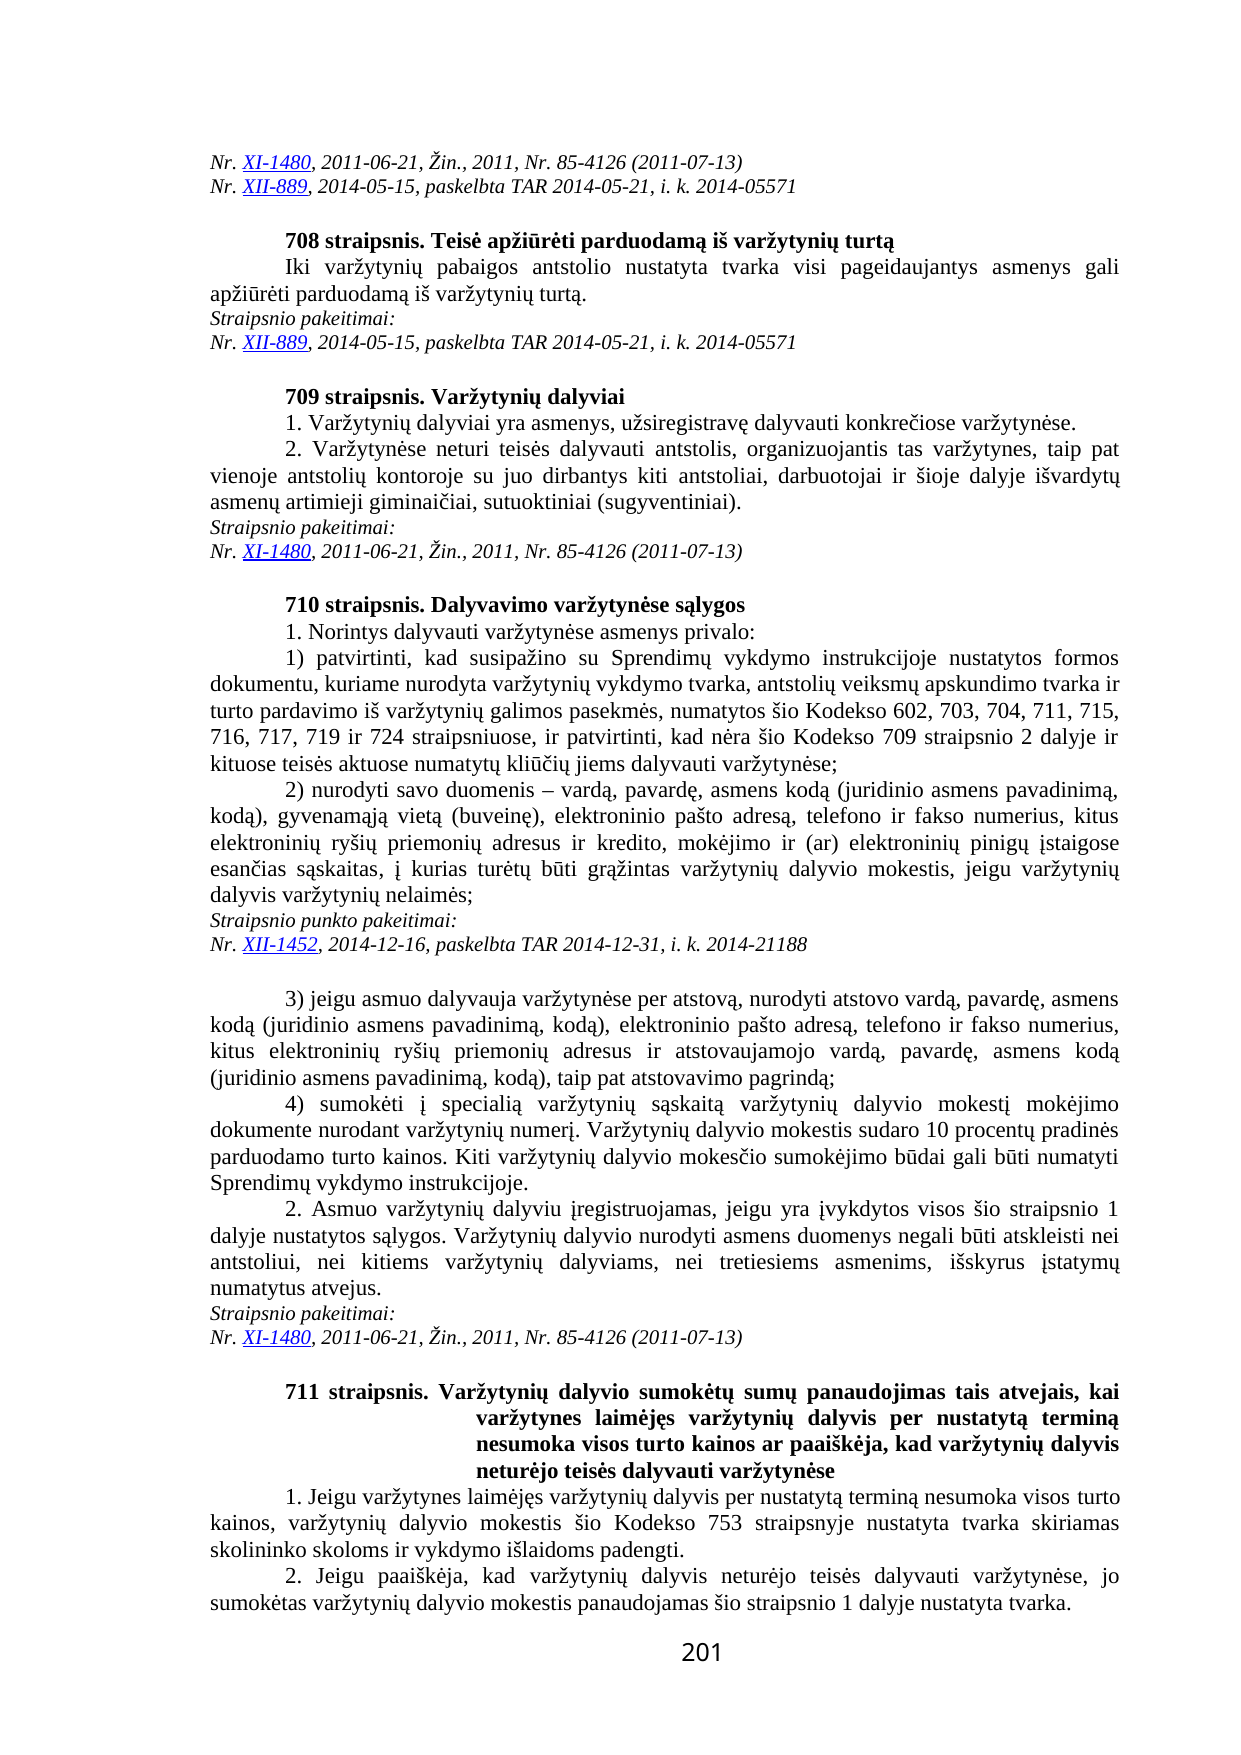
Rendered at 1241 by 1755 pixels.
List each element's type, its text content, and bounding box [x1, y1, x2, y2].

text Nr. XI-1480, 2011-06-21, Žin., 2011, Nr. 85-4126 (2011-07-13) [210, 539, 1120, 563]
text 708 straipsnis. Teisė apžiūrėti parduodamą iš varžytynių turtą [210, 227, 1120, 253]
text Nr. XII-889, 2014-05-15, paskelbta TAR 2014-05-21, i. k. 2014-05571 [210, 330, 1120, 354]
text 2) nurodyti savo duomenis – vardą, pavardę, asmens kodą (juridinio asmens pavadinimą, kodą), gyvenamąją vietą (buveinę), elektroninio pašto adresą, telefono ir fakso numerius, kitus elektroninių ryšių priemonių adresus ir kredito, mokėjimo ir (ar) elektroninių pinigų įstaigose esančias sąskaitas, į kurias turėtų būti grąžintas varžytynių dalyvio mokestis, jeigu varžytynių dalyvis varžytynių nelaimės; [210, 776, 1120, 908]
text 1. Varžytynių dalyviai yra asmenys, užsiregistravę dalyvauti konkrečiose varžytynėse. [210, 409, 1120, 436]
text 1. Jeigu varžytynes laimėjęs varžytynių dalyvis per nustatytą terminą nesumoka visos turto kainos, varžytynių dalyvio mokestis šio Kodekso 753 straipsnyje nustatyta tvarka skiriamas skolininko skoloms ir vykdymo išlaidoms padengti. [210, 1483, 1120, 1562]
text Straipsnio pakeitimai: [210, 1301, 1120, 1325]
text Straipsnio punkto pakeitimai: [210, 908, 1120, 932]
text Nr. XI-1480, 2011-06-21, Žin., 2011, Nr. 85-4126 (2011-07-13) [210, 1325, 1120, 1349]
text 4) sumokėti į specialią varžytynių sąskaitą varžytynių dalyvio mokestį mokėjimo dokumente nurodant varžytynių numerį. Varžytynių dalyvio mokestis sudaro 10 procentų pradinės parduodamo turto kainos. Kiti varžytynių dalyvio mokesčio sumokėjimo būdai gali būti numatyti Sprendimų vykdymo instrukcijoje. [210, 1090, 1120, 1195]
text 709 straipsnis. Varžytynių dalyviai [210, 383, 1120, 409]
text 1) patvirtinti, kad susipažino su Sprendimų vykdymo instrukcijoje nustatytos formos dokumentu, kuriame nurodyta varžytynių vykdymo tvarka, antstolių veiksmų apskundimo tvarka ir turto pardavimo iš varžytynių galimos pasekmės, numatytos šio Kodekso 602, 703, 704, 711, 715, 716, 717, 719 ir 724 straipsniuose, ir patvirtinti, kad nėra šio Kodekso 709 straipsnio 2 dalyje ir kituose teisės aktuose numatytų kliūčių jiems dalyvauti varžytynėse; [210, 644, 1120, 776]
text Nr. XII-1452, 2014-12-16, paskelbta TAR 2014-12-31, i. k. 2014-21188 [210, 932, 1120, 956]
text Iki varžytynių pabaigos antstolio nustatyta tvarka visi pageidaujantys asmenys gali apžiūrėti parduodamą iš varžytynių turtą. [210, 253, 1120, 306]
text 1. Norintys dalyvauti varžytynėse asmenys privalo: [210, 618, 1120, 644]
text Straipsnio pakeitimai: [210, 306, 1120, 330]
text 710 straipsnis. Dalyvavimo varžytynėse sąlygos [210, 591, 1120, 618]
text 2. Asmuo varžytynių dalyviu įregistruojamas, jeigu yra įvykdytos visos šio straipsnio 1 dalyje nustatytos sąlygos. Varžytynių dalyvio nurodyti asmens duomenys negali būti atskleisti nei antstoliui, nei kitiems varžytynių dalyviams, nei tretiesiems asmenims, išskyrus įstatymų numatytus atvejus. [210, 1195, 1120, 1301]
text 711 straipsnis. Varžytynių dalyvio sumokėtų sumų panaudojimas tais atvejais, kai varžytynes laimėjęs varžytynių dalyvis per nustatytą terminą nesumoka visos turto kainos ar paaiškėja, kad varžytynių dalyvis neturėjo teisės dalyvauti varžytynėse [285, 1378, 1120, 1483]
text 2. Jeigu paaiškėja, kad varžytynių dalyvis neturėjo teisės dalyvauti varžytynėse, jo sumokėtas varžytynių dalyvio mokestis panaudojamas šio straipsnio 1 dalyje nustatyta tvarka. [210, 1562, 1120, 1615]
text 2. Varžytynėse neturi teisės dalyvauti antstolis, organizuojantis tas varžytynes, taip pat vienoje antstolių kontoroje su juo dirbantys kiti antstoliai, darbuotojai ir šioje dalyje išvardytų asmenų artimieji giminaičiai, sutuoktiniai (sugyventiniai). [210, 436, 1120, 514]
text Nr. XII-889, 2014-05-15, paskelbta TAR 2014-05-21, i. k. 2014-05571 [210, 174, 1120, 198]
text 3) jeigu asmuo dalyvauja varžytynėse per atstovą, nurodyti atstovo vardą, pavardę, asmens kodą (juridinio asmens pavadinimą, kodą), elektroninio pašto adresą, telefono ir fakso numerius, kitus elektroninių ryšių priemonių adresus ir atstovaujamojo vardą, pavardę, asmens kodą (juridinio asmens pavadinimą, kodą), taip pat atstovavimo pagrindą; [210, 984, 1120, 1090]
text Straipsnio pakeitimai: [210, 514, 1120, 539]
text Nr. XI-1480, 2011-06-21, Žin., 2011, Nr. 85-4126 (2011-07-13) [210, 150, 1120, 174]
